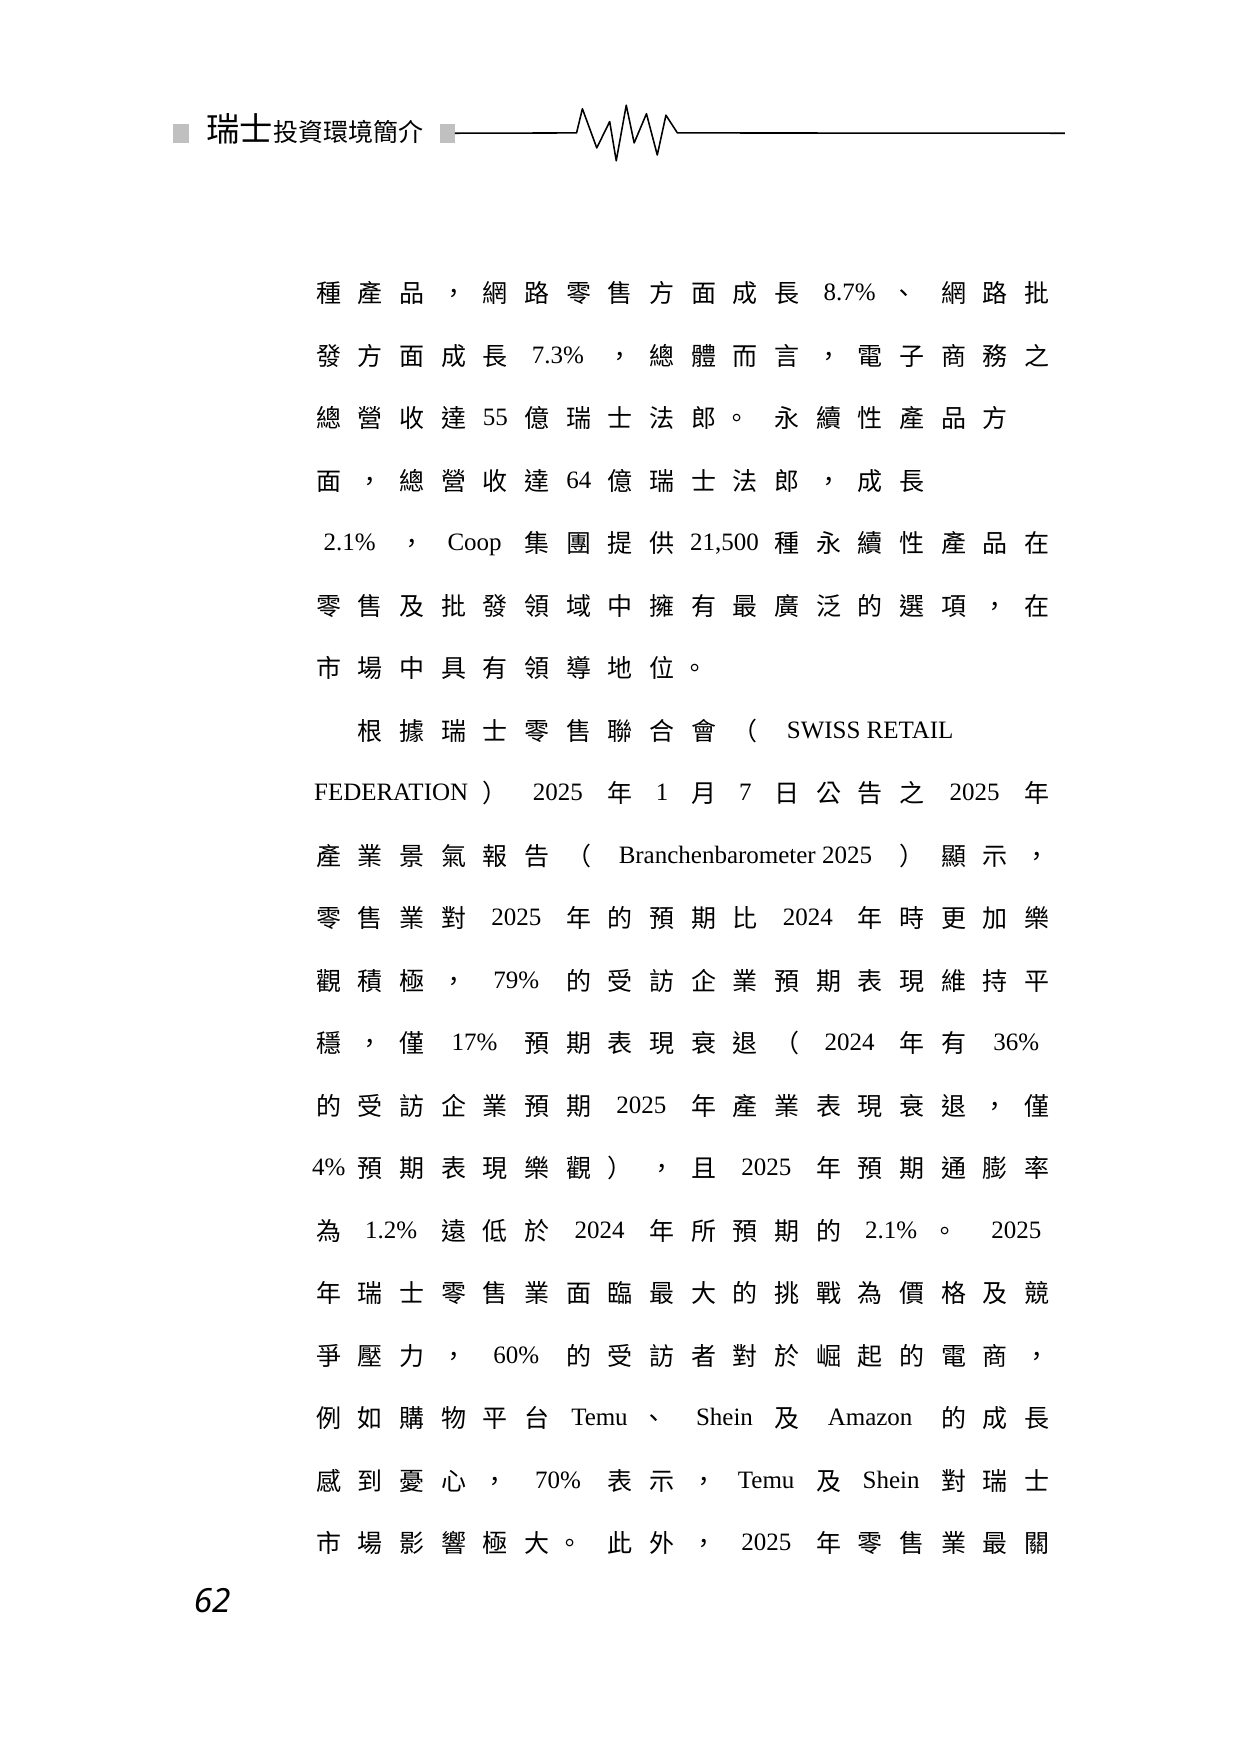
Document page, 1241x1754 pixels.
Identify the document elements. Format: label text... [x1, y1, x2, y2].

text 根據瑞士零售聯合會（SWISS RETAIL FEDERATION）2025年1月7日公告之2025年產業景氣報告（Branchenbarometer 2025）顯示，零售業對2025年的預期比2024年時更加樂觀積極，79%的受訪企業預期表現維持平穩，僅17%預期表現衰退（2024年有36%的受訪企業預期2025年產業表現衰退，僅4%預期表現樂觀），且2025年預期通膨率為1.2%遠低於2024年所預期的2.1%。2025年瑞士零售業面臨最大的挑戰為價格及競爭壓力，60%的受訪者對於崛起的電商，例如購物平台Temu、Shein及Amazon的成長感到憂心，70%表示，Temu及Shein對瑞士市場影響極大。此外，2025年零售業最關 [281, 688, 1058, 1563]
text 種產品，網路零售方面成長8.7%、網路批發方面成長7.3%，總體而言，電子商務之總營收達55億瑞士法郎。永續性產品方面，總營收達64億瑞士法郎，成長2.1%，Coop集團提供21,500種永續性產品在零售及批發領域中擁有最廣泛的選項，在市場中具有領導地位。 [281, 250, 1058, 688]
